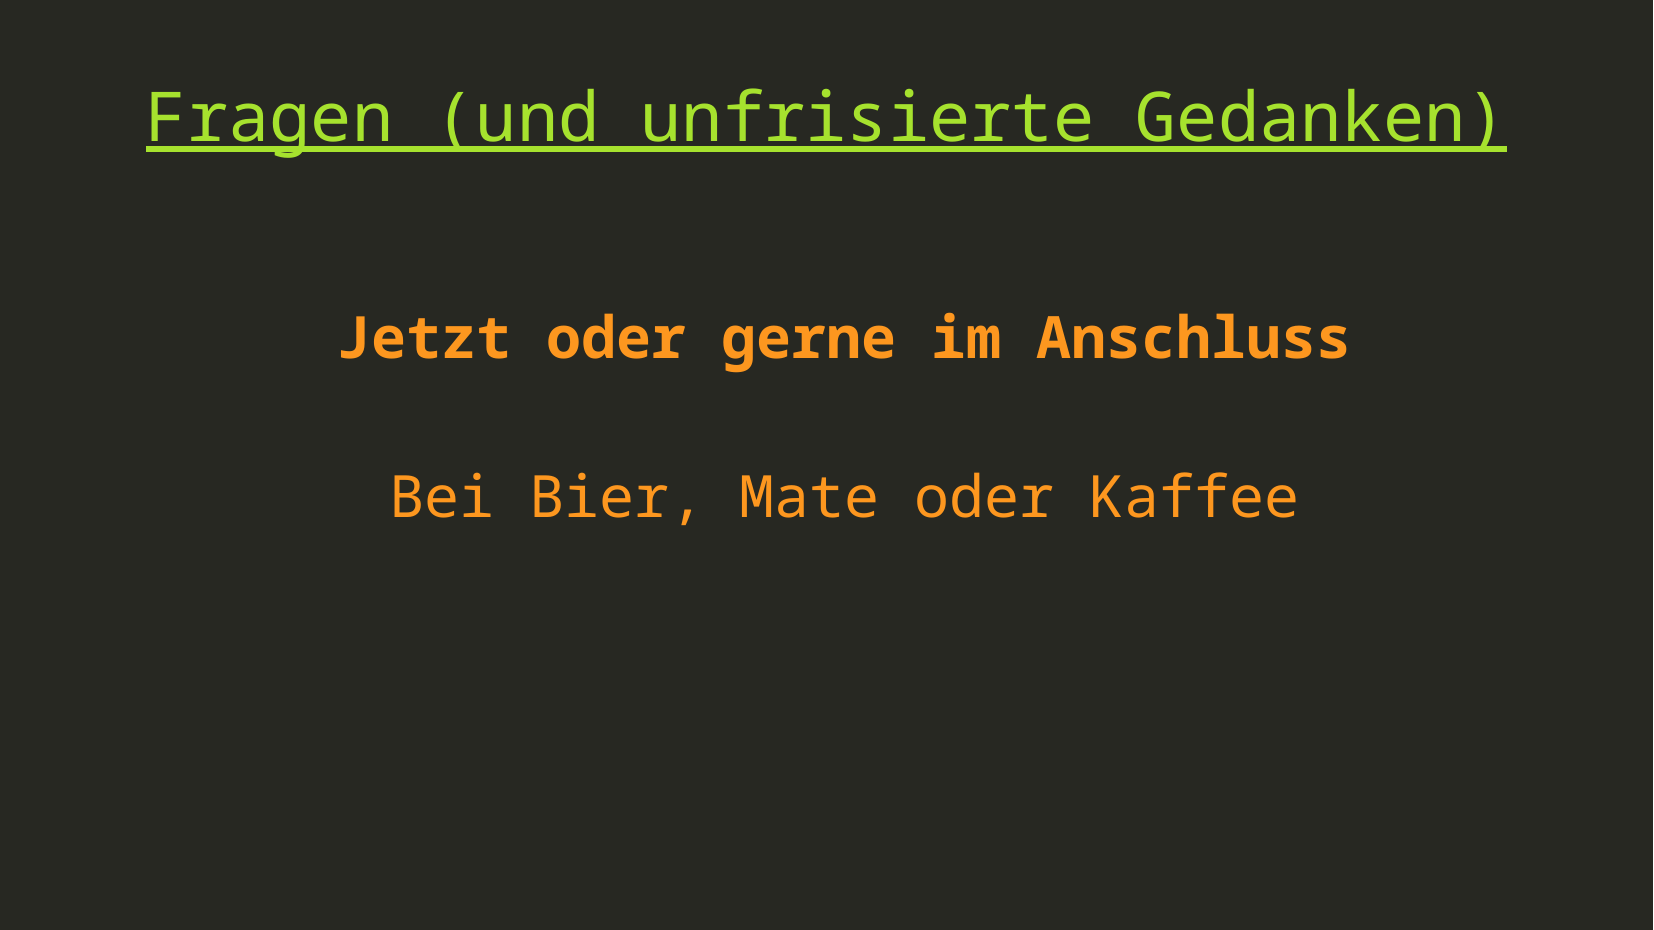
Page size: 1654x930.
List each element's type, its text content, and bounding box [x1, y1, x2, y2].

title Fragen (und unfrisierte Gedanken) [82, 36, 1571, 193]
text_box Jetzt oder gerne im Anschluss Bei Bier, Mate oder Kaffee [82, 217, 1571, 811]
